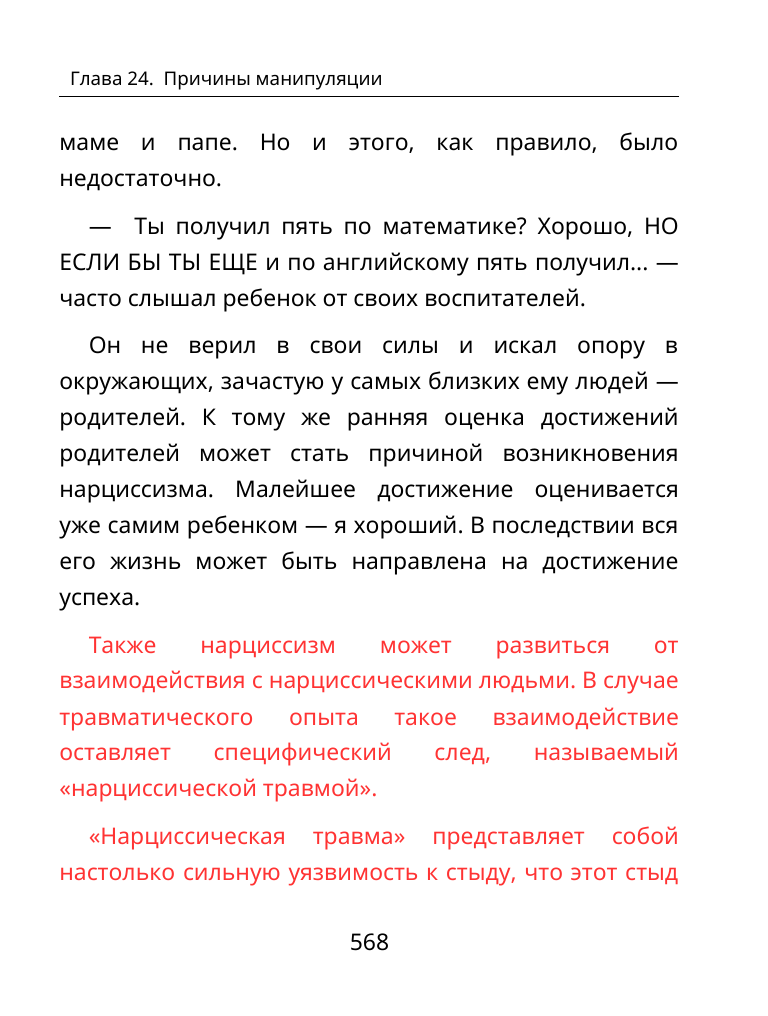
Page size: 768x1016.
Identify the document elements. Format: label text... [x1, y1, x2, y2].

text «Нарциссическая травма» представляет собой настолько сильную уязвимость к стыду, что этот стыд [59, 820, 679, 887]
text Он не верил в свои силы и искал опору в окружающих, зачастую у самых близких ему людей — родителей. К тому же ранняя оценка достижений родителей может стать причиной возникновения нарциссизма. Малейшее достижение оценивается уже самим ребенком — я хороший. В последствии вся его жизнь может быть направлена на достижение успеха. [59, 329, 679, 612]
list Ты получил пять по математике? Хорошо, НО ЕСЛИ БЫ ТЫ ЕЩЕ и по английскому пять получил... — часто слышал ребенок от своих воспитателей. [59, 210, 679, 313]
text маме и папе. Но и этого, как правило, было недостаточно. [59, 126, 679, 193]
text Также нарциссизм может развиться от взаимодействия с нарциссическими людьми. В случае травматического опыта такое взаимодействие оставляет специфический след, называемый «нарциссической травмой». [59, 628, 679, 803]
